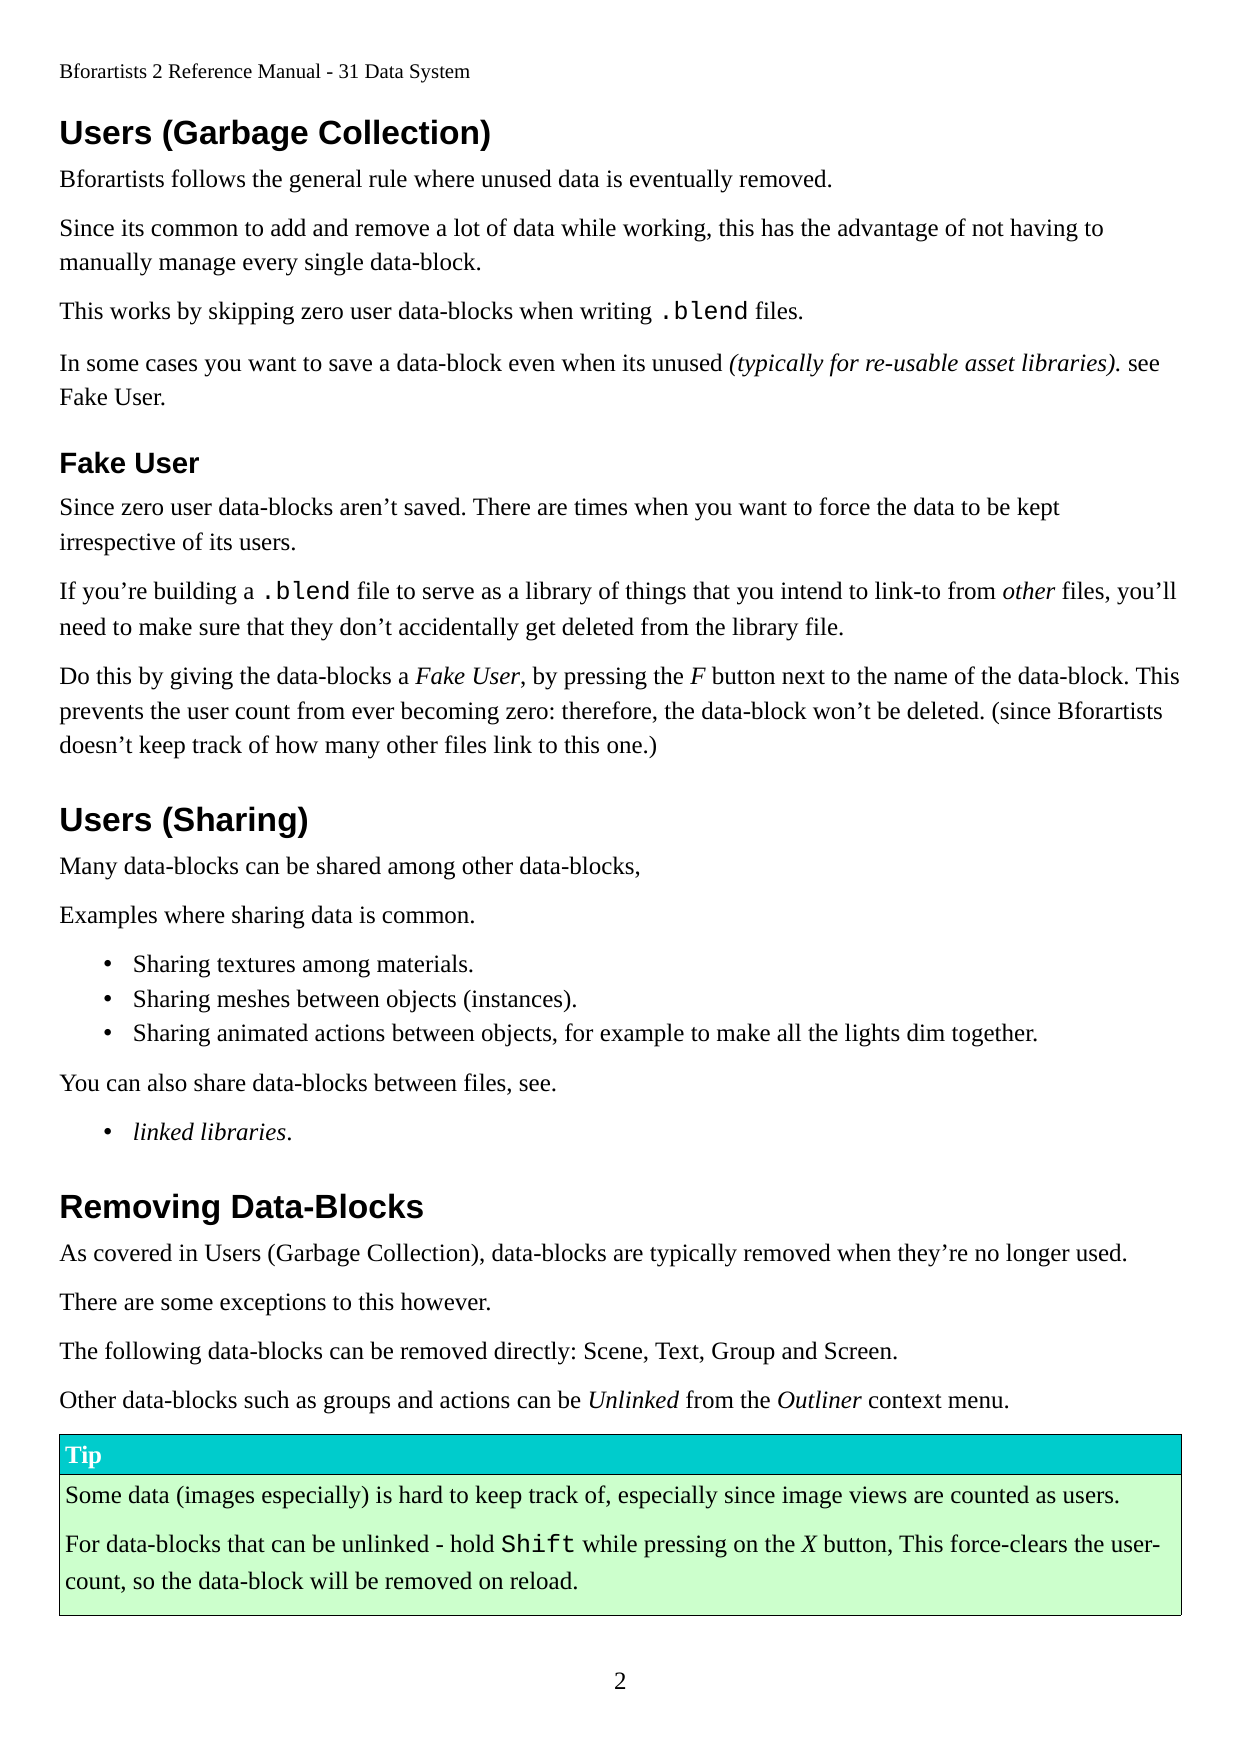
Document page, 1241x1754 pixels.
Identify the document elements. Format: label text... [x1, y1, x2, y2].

table_header Tip [60, 1435, 1181, 1474]
text Bforartists follows the general rule where unused data is eventually removed. [59, 164, 1181, 192]
text This works by skipping zero user data-blocks when writing .blend files. [59, 296, 1181, 327]
list linked libraries. [103, 1117, 1181, 1145]
text Do this by giving the data-blocks a Fake User, by pressing the F button next to the name of the data-block. This prevents the user count from ever becoming zero: therefore, the data-block won’t be deleted. (since Bforartists doesn’t keep track of how many other files link to this one.) [59, 661, 1181, 759]
text If you’re building a .blend file to serve as a library of things that you intend to link-to from other files, you’ll need to make sure that they don’t accidentally get deleted from the library file. [59, 576, 1181, 641]
subtitle Removing Data-Blocks [59, 1187, 1181, 1225]
text Since zero user data-blocks aren’t saved. There are times when you want to force the data to be kept irrespective of its users. [59, 492, 1181, 556]
subtitle Fake User [59, 446, 1181, 480]
list Sharing textures among materials. [103, 949, 1181, 978]
subtitle Users (Sharing) [59, 800, 1181, 839]
list Sharing meshes between objects (instances). [103, 984, 1181, 1013]
text You can also share data-blocks between files, see. [59, 1068, 1181, 1096]
text As covered in Users (Garbage Collection), data-blocks are typically removed when they’re no longer used. [59, 1238, 1181, 1266]
text Since its common to add and remove a lot of data while working, this has the advantage of not having to manually manage every single data-block. [59, 213, 1181, 276]
table_cell Some data (images especially) is hard to keep track of, especially since image views are counted as users. For data-blocks that can be unlinked - hold Shift while pressing on the X button, This force-clears the user-count, so the data-block will be removed on reload. [60, 1475, 1181, 1615]
text Many data-blocks can be shared among other data-blocks, [59, 851, 1181, 880]
subtitle Users (Garbage Collection) [59, 113, 1181, 151]
text The following data-blocks can be removed directly: Scene, Text, Group and Screen. [59, 1336, 1181, 1364]
text Other data-blocks such as groups and actions can be Unlinked from the Outliner context menu. [59, 1385, 1181, 1414]
list Sharing animated actions between objects, for example to make all the lights dim together. [103, 1018, 1181, 1047]
text In some cases you want to save a data-block even when its unused (typically for re-usable asset libraries). see Fake User. [59, 348, 1181, 411]
text Examples where sharing data is common. [59, 901, 1181, 929]
text There are some exceptions to this however. [59, 1287, 1181, 1316]
